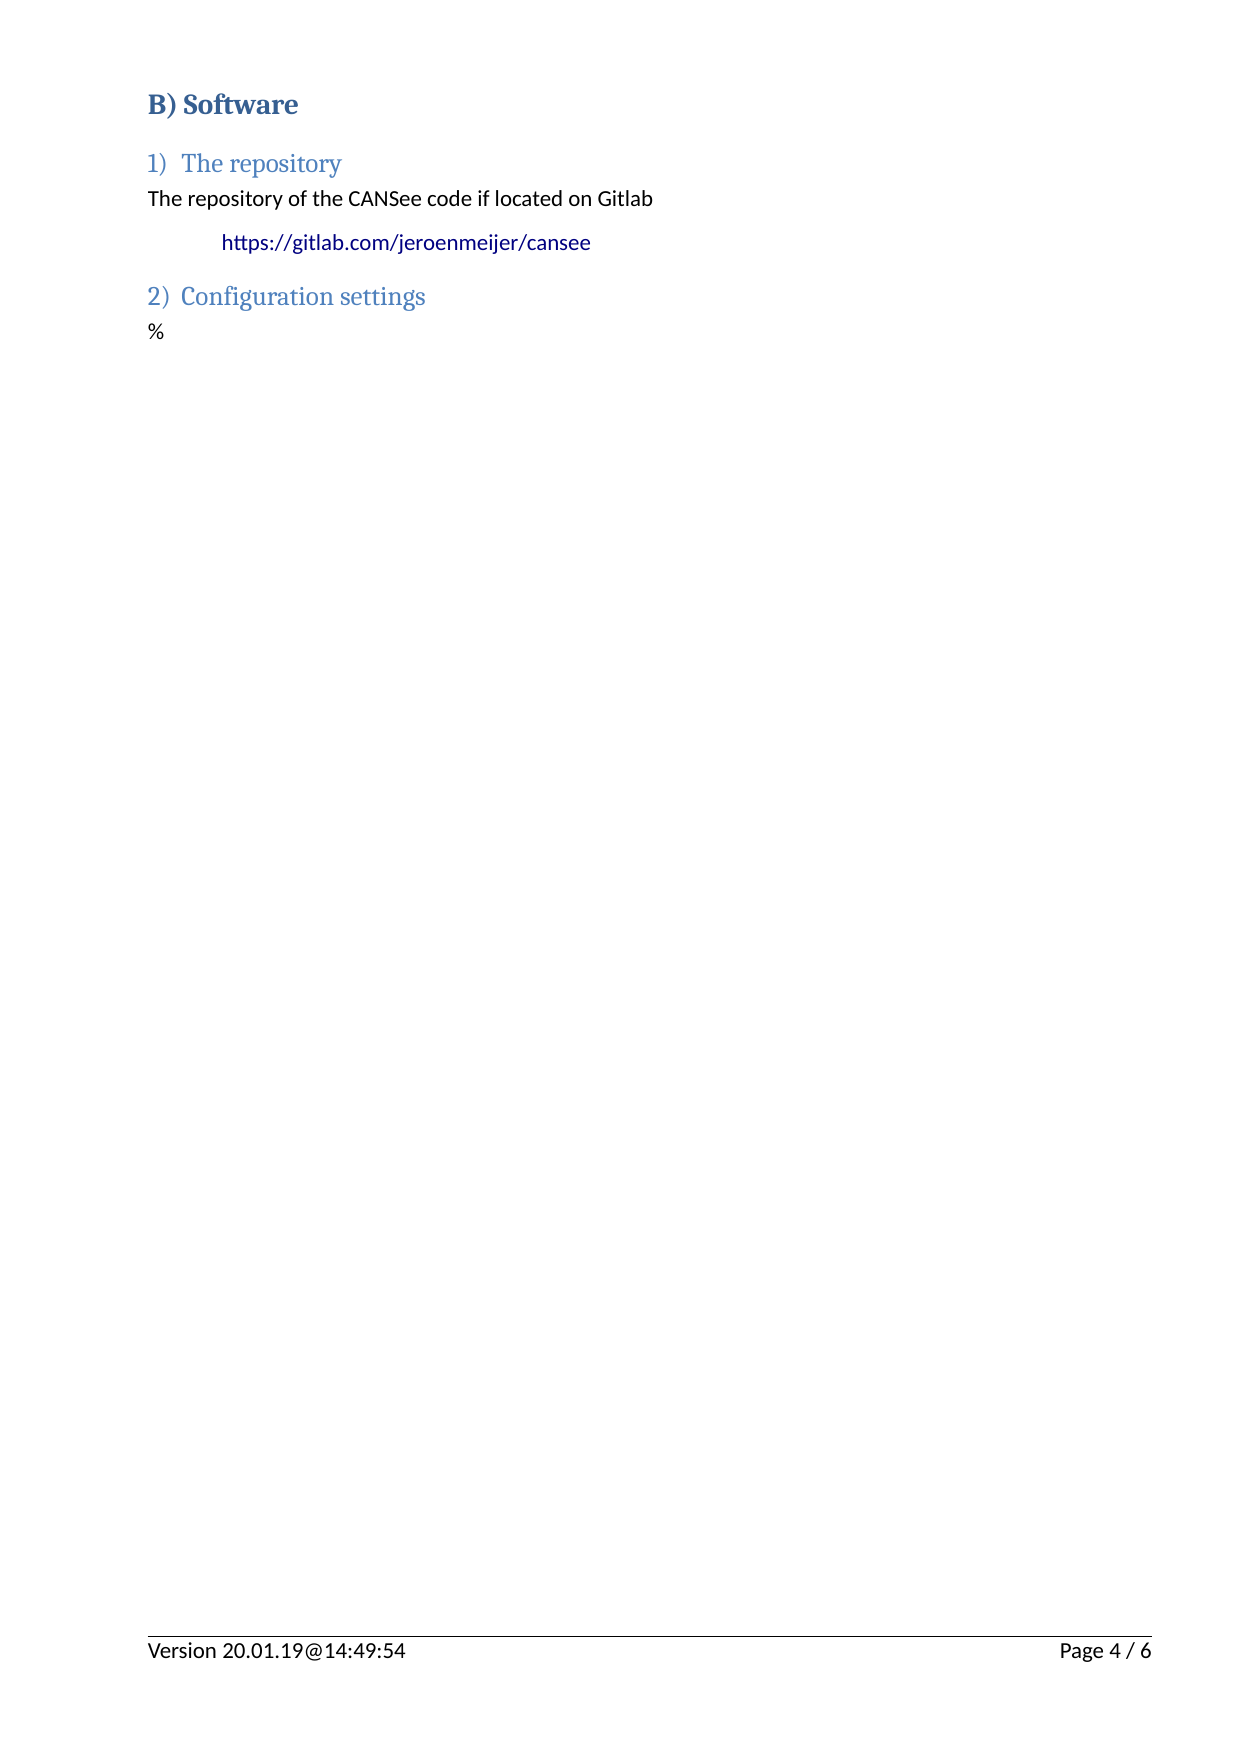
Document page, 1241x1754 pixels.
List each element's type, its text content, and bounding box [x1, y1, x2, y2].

text https://gitlab.com/jeroenmeijer/cansee [148, 228, 1152, 256]
text The repository of the CANSee code if located on Gitlab [148, 184, 1152, 212]
subtitle The repository [148, 148, 1152, 179]
subtitle Software [148, 88, 1152, 122]
text % [148, 317, 1152, 345]
subtitle Configuration settings [148, 281, 1152, 312]
